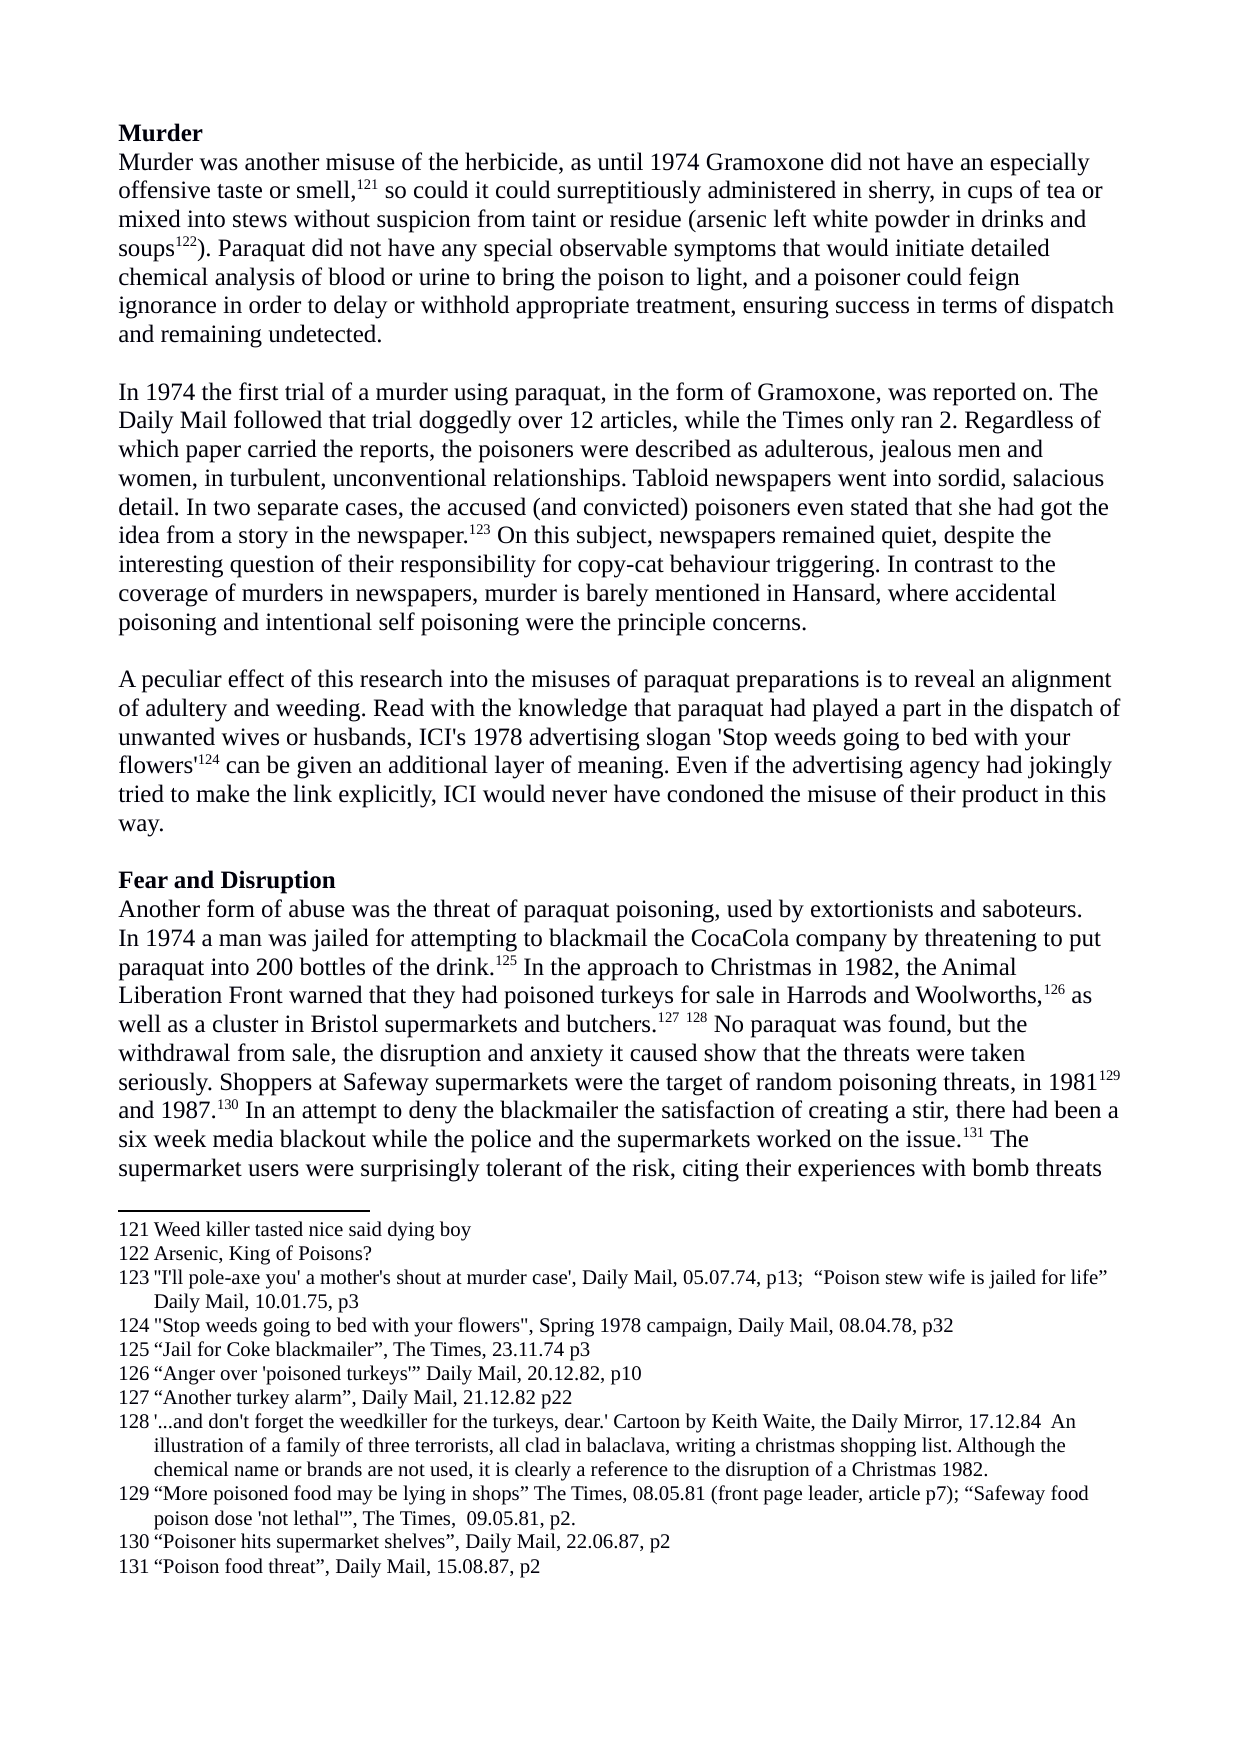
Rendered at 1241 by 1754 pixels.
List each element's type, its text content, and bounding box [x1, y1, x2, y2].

text In 1974 the first trial of a murder using paraquat, in the form of Gramoxone, was reported on. The Daily Mail followed that trial doggedly over 12 articles, while the Times only ran 2. Regardless of which paper carried the reports, the poisoners were described as adulterous, jealous men and women, in turbulent, unconventional relationships. Tabloid newspapers went into sordid, salacious detail. In two separate cases, the accused (and convicted) poisoners even stated that she had got the idea from a story in the newspaper. On this subject, newspapers remained quiet, despite the interesting question of their responsibility for copy-cat behaviour triggering. In contrast to the coverage of murders in newspapers, murder is barely mentioned in Hansard, where accidental poisoning and intentional self poisoning were the principle concerns. [118, 377, 1122, 636]
text Murder [118, 118, 1122, 147]
text Another form of abuse was the threat of paraquat poisoning, used by extortionists and saboteurs. [118, 894, 1122, 923]
text Weed killer tasted nice said dying boy [118, 1217, 1122, 1241]
text Fear and Disruption [118, 866, 1122, 894]
text “Another turkey alarm”, Daily Mail, 21.12.82 p22 [118, 1385, 1122, 1409]
text “Anger over 'poisoned turkeys'” Daily Mail, 20.12.82, p10 [118, 1361, 1122, 1385]
text “Poisoner hits supermarket shelves”, Daily Mail, 22.06.87, p2 [118, 1529, 1122, 1553]
text In 1974 a man was jailed for attempting to blackmail the CocaCola company by threatening to put paraquat into 200 bottles of the drink. In the approach to Christmas in 1982, the Animal Liberation Front warned that they had poisoned turkeys for sale in Harrods and Woolworths, as well as a cluster in Bristol supermarkets and butchers. No paraquat was found, but the withdrawal from sale, the disruption and anxiety it caused show that the threats were taken seriously. Shoppers at Safeway supermarkets were the target of random poisoning threats, in 1981 and 1987. In an attempt to deny the blackmailer the satisfaction of creating a stir, there had been a six week media blackout while the police and the supermarkets worked on the issue. The supermarket users were surprisingly tolerant of the risk, citing their experiences with bomb threats [118, 923, 1122, 1182]
text "Stop weeds going to bed with your flowers", Spring 1978 campaign, Daily Mail, 08.04.78, p32 [118, 1313, 1122, 1337]
text “More poisoned food may be lying in shops” The Times, 08.05.81 (front page leader, article p7); “Safeway food poison dose 'not lethal'”, The Times, 09.05.81, p2. [118, 1481, 1122, 1529]
text '...and don't forget the weedkiller for the turkeys, dear.' Cartoon by Keith Waite, the Daily Mirror, 17.12.84 An illustration of a family of three terrorists, all clad in balaclava, writing a christmas shopping list. Although the chemical name or brands are not used, it is clearly a reference to the disruption of a Christmas 1982. [118, 1409, 1122, 1481]
text A peculiar effect of this research into the misuses of paraquat preparations is to reveal an alignment of adultery and weeding. Read with the knowledge that paraquat had played a part in the dispatch of unwanted wives or husbands, ICI's 1978 advertising slogan 'Stop weeds going to bed with your flowers' can be given an additional layer of meaning. Even if the advertising agency had jokingly tried to make the link explicitly, ICI would never have condoned the misuse of their product in this way. [118, 664, 1122, 837]
text “Poison food threat”, Daily Mail, 15.08.87, p2 [118, 1553, 1122, 1578]
text Murder was another misuse of the herbicide, as until 1974 Gramoxone did not have an especially offensive taste or smell, so could it could surreptitiously administered in sherry, in cups of tea or mixed into stews without suspicion from taint or residue (arsenic left white powder in drinks and soups). Paraquat did not have any special observable symptoms that would initiate detailed chemical analysis of blood or urine to bring the poison to light, and a poisoner could feign ignorance in order to delay or withhold appropriate treatment, ensuring success in terms of dispatch and remaining undetected. [118, 147, 1122, 348]
text “Jail for Coke blackmailer”, The Times, 23.11.74 p3 [118, 1337, 1122, 1361]
text Arsenic, King of Poisons? [118, 1241, 1122, 1265]
text ''I'll pole-axe you' a mother's shout at murder case', Daily Mail, 05.07.74, p13; “Poison stew wife is jailed for life” Daily Mail, 10.01.75, p3 [118, 1265, 1122, 1313]
